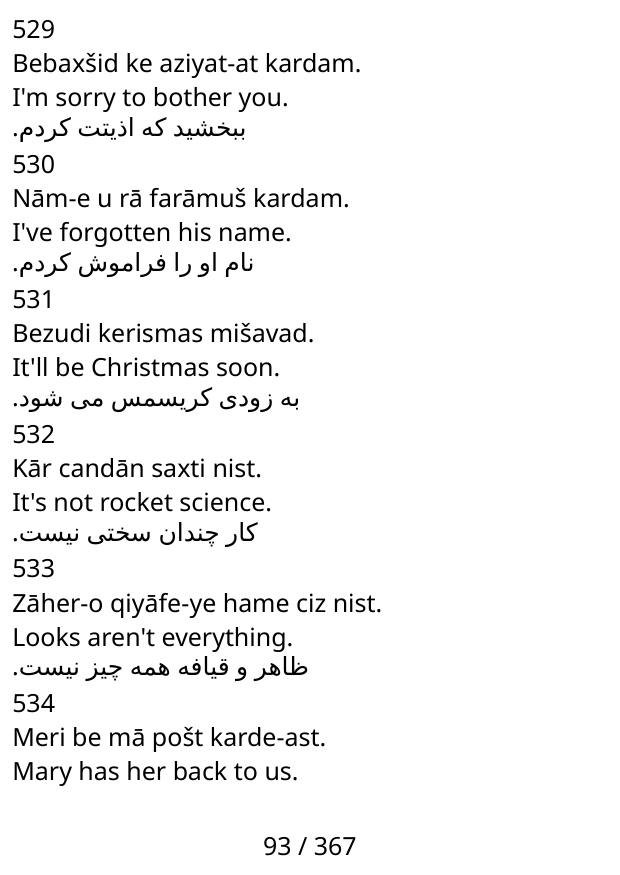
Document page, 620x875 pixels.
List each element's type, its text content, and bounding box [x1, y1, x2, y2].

text 530 [12, 147, 607, 181]
text 529 [12, 12, 607, 46]
text کار چندان سختی نیست. [12, 518, 607, 551]
text ببخشید که اذیتت کردم. [12, 114, 607, 147]
text I've forgotten his name. [12, 215, 607, 249]
text Kār candān saxti nist. [12, 450, 607, 484]
text ظاهر و قیافه همه چیز نیست. [12, 653, 607, 686]
text Meri be mā pošt karde-ast. [12, 720, 607, 754]
text 534 [12, 686, 607, 720]
text 531 [12, 282, 607, 316]
text It'll be Christmas soon. [12, 350, 607, 384]
text 533 [12, 551, 607, 585]
text Looks aren't everything. [12, 619, 607, 653]
text Nām-e u rā farāmuš kardam. [12, 181, 607, 215]
text Mary has her back to us. [12, 754, 607, 788]
text Bezudi kerismas mi‌šavad. [12, 316, 607, 350]
text Zāher-o qiyāfe‌-ye hame ciz nist. [12, 585, 607, 619]
text Bebaxšid ke aziyat-at kardam. [12, 46, 607, 80]
text It's not rocket science. [12, 484, 607, 518]
text I'm sorry to bother you. [12, 80, 607, 114]
text نام او را فراموش کردم. [12, 249, 607, 282]
text به زودی کریسمس می شود. [12, 384, 607, 416]
text 532 [12, 416, 607, 450]
